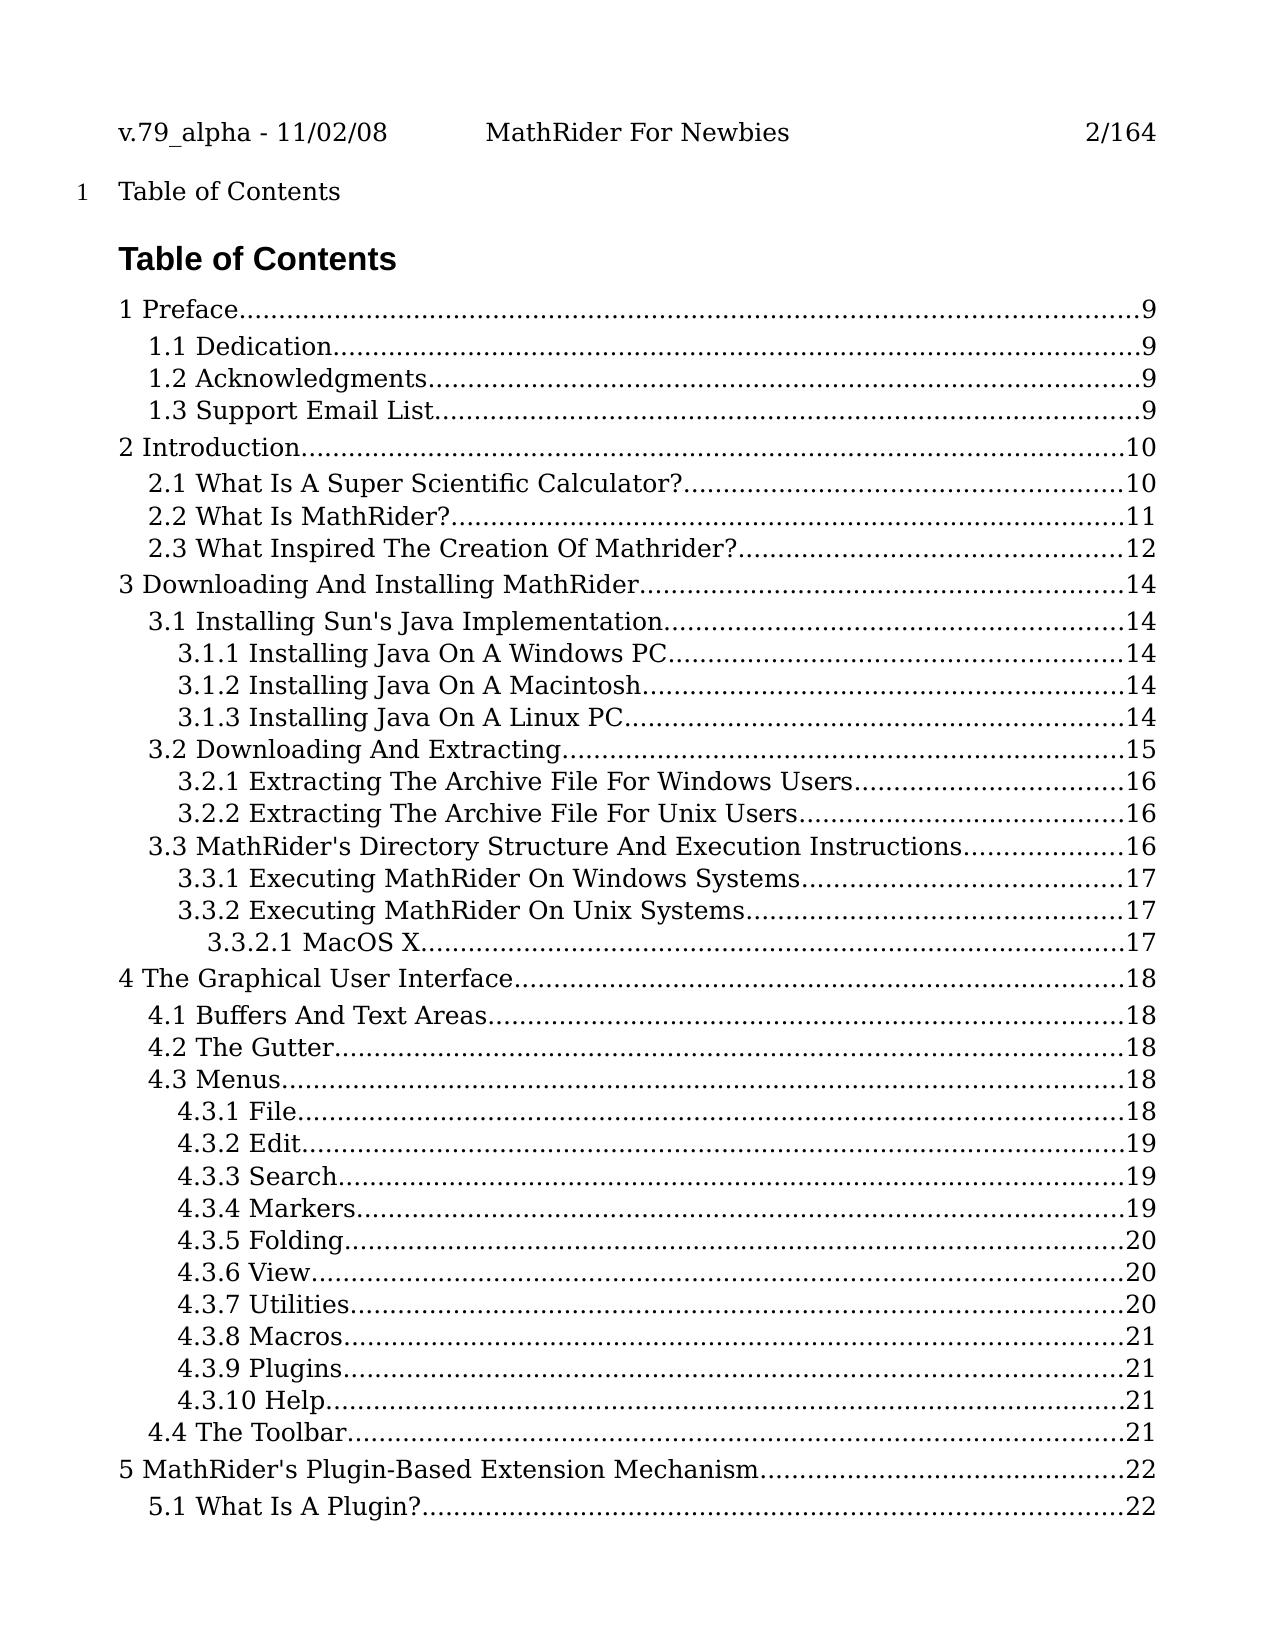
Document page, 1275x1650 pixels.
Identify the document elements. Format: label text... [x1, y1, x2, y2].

text 3.1.2 Installing Java On A Macintosh 14 [177, 671, 1157, 700]
text 1 Preface 9 [118, 295, 1157, 324]
text 3.1 Installing Sun's Java Implementation 14 [148, 607, 1157, 636]
text 3.3.2.1 MacOS X 17 [207, 928, 1157, 957]
text 4.3.4 Markers 19 [177, 1194, 1157, 1223]
text 5 MathRider's Plugin-Based Extension Mechanism 22 [118, 1455, 1157, 1484]
text 4.3.3 Search 19 [177, 1162, 1157, 1191]
text 4.3.5 Folding 20 [177, 1226, 1157, 1255]
text 3.3 MathRider's Directory Structure And Execution Instructions 16 [148, 832, 1157, 861]
text 4.3.6 View 20 [177, 1258, 1157, 1287]
text 4.3.8 Macros 21 [177, 1322, 1157, 1351]
text Table of Contents [118, 177, 1157, 206]
text 3.1.1 Installing Java On A Windows PC 14 [177, 639, 1157, 668]
text 3.2 Downloading And Extracting 15 [148, 735, 1157, 764]
text 2 Introduction 10 [118, 433, 1157, 462]
text 4.2 The Gutter 18 [148, 1033, 1157, 1062]
text 4.3.7 Utilities 20 [177, 1290, 1157, 1319]
text 4.3.2 Edit 19 [177, 1129, 1157, 1159]
text 3 Downloading And Installing MathRider 14 [118, 570, 1157, 599]
text 2.3 What Inspired The Creation Of Mathrider? 12 [148, 534, 1157, 563]
text 4.3.9 Plugins 21 [177, 1354, 1157, 1383]
text 3.2.2 Extracting The Archive File For Unix Users 16 [177, 799, 1157, 829]
text 4.4 The Toolbar 21 [148, 1418, 1157, 1447]
text 4.3.1 File 18 [177, 1097, 1157, 1127]
text 4 The Graphical User Interface 18 [118, 964, 1157, 994]
text 5.1 What Is A Plugin? 22 [148, 1492, 1157, 1521]
subtitle Table of Contents [118, 239, 1157, 277]
text 4.3.10 Help 21 [177, 1386, 1157, 1415]
text 4.3 Menus 18 [148, 1065, 1157, 1094]
text 1.2 Acknowledgments 9 [148, 364, 1157, 393]
text 3.3.1 Executing MathRider On Windows Systems 17 [177, 864, 1157, 893]
text 3.2.1 Extracting The Archive File For Windows Users 16 [177, 767, 1157, 797]
text 4.1 Buffers And Text Areas 18 [148, 1001, 1157, 1030]
text 2.1 What Is A Super Scientific Calculator? 10 [148, 469, 1157, 499]
text 3.3.2 Executing MathRider On Unix Systems 17 [177, 896, 1157, 925]
text 1.1 Dedication 9 [148, 332, 1157, 361]
text 1.3 Support Email List 9 [148, 396, 1157, 425]
text 3.1.3 Installing Java On A Linux PC 14 [177, 703, 1157, 732]
text 2.2 What Is MathRider? 11 [148, 502, 1157, 531]
